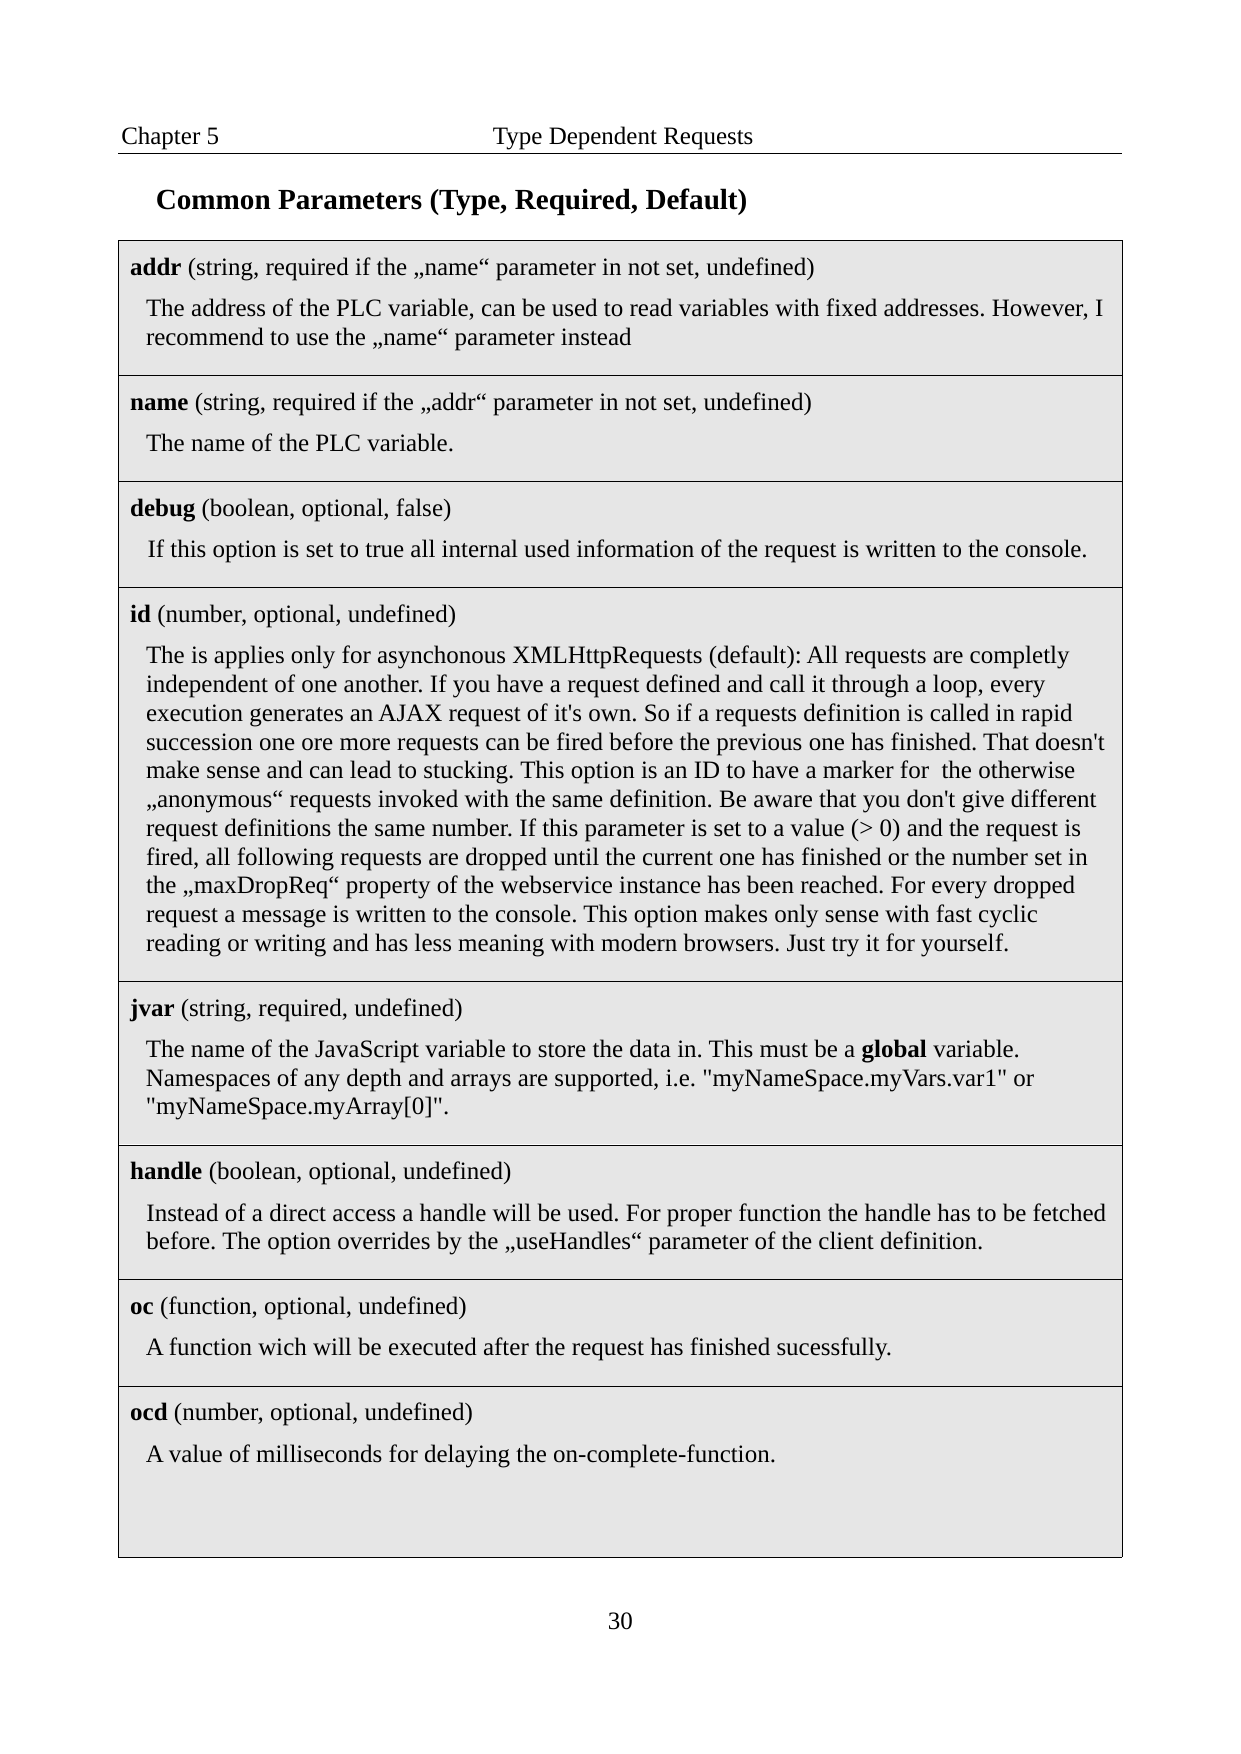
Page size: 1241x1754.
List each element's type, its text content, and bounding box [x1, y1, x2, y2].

table_cell jvar (string, required, undefined) The name of the JavaScript variable to store the data in. This must be a global variable. Namespaces of any depth and arrays are supported, i.e. "myNameSpace.myVars.var1" or "myNameSpace.myArray[0]". [119, 982, 1122, 1144]
table_cell name (string, required if the „addr“ parameter in not set, undefined) The name of the PLC variable. [119, 376, 1122, 481]
subtitle Common Parameters (Type, Required, Default) [156, 182, 1122, 216]
table_cell id (number, optional, undefined) The is applies only for asynchonous XMLHttpRequests (default): All requests are completly independent of one another. If you have a request defined and call it through a loop, every execution generates an AJAX request of it's own. So if a requests definition is called in rapid succession one ore more requests can be fired before the previous one has finished. That doesn't make sense and can lead to stucking. This option is an ID to have a marker for the otherwise „anonymous“ requests invoked with the same definition. Be aware that you don't give different request definitions the same number. If this parameter is set to a value (> 0) and the request is fired, all following requests are dropped until the current one has finished or the number set in the „maxDropReq“ property of the webservice instance has been reached. For every dropped request a message is written to the console. This option makes only sense with fast cyclic reading or writing and has less meaning with modern browsers. Just try it for yourself. [119, 588, 1122, 981]
table_cell ocd (number, optional, undefined) A value of milliseconds for delaying the on-complete-function. [119, 1387, 1122, 1557]
table_cell handle (boolean, optional, undefined) Instead of a direct access a handle will be used. For proper function the handle has to be fetched before. The option overrides by the „useHandles“ parameter of the client definition. [119, 1146, 1122, 1279]
table_cell oc (function, optional, undefined) A function wich will be executed after the request has finished sucessfully. [119, 1280, 1122, 1386]
table_cell debug (boolean, optional, false) If this option is set to true all internal used information of the request is written to the console. [119, 482, 1122, 587]
table_header addr (string, required if the „name“ parameter in not set, undefined) The address of the PLC variable, can be used to read variables with fixed addresses. However, I recommend to use the „name“ parameter instead [119, 241, 1122, 375]
